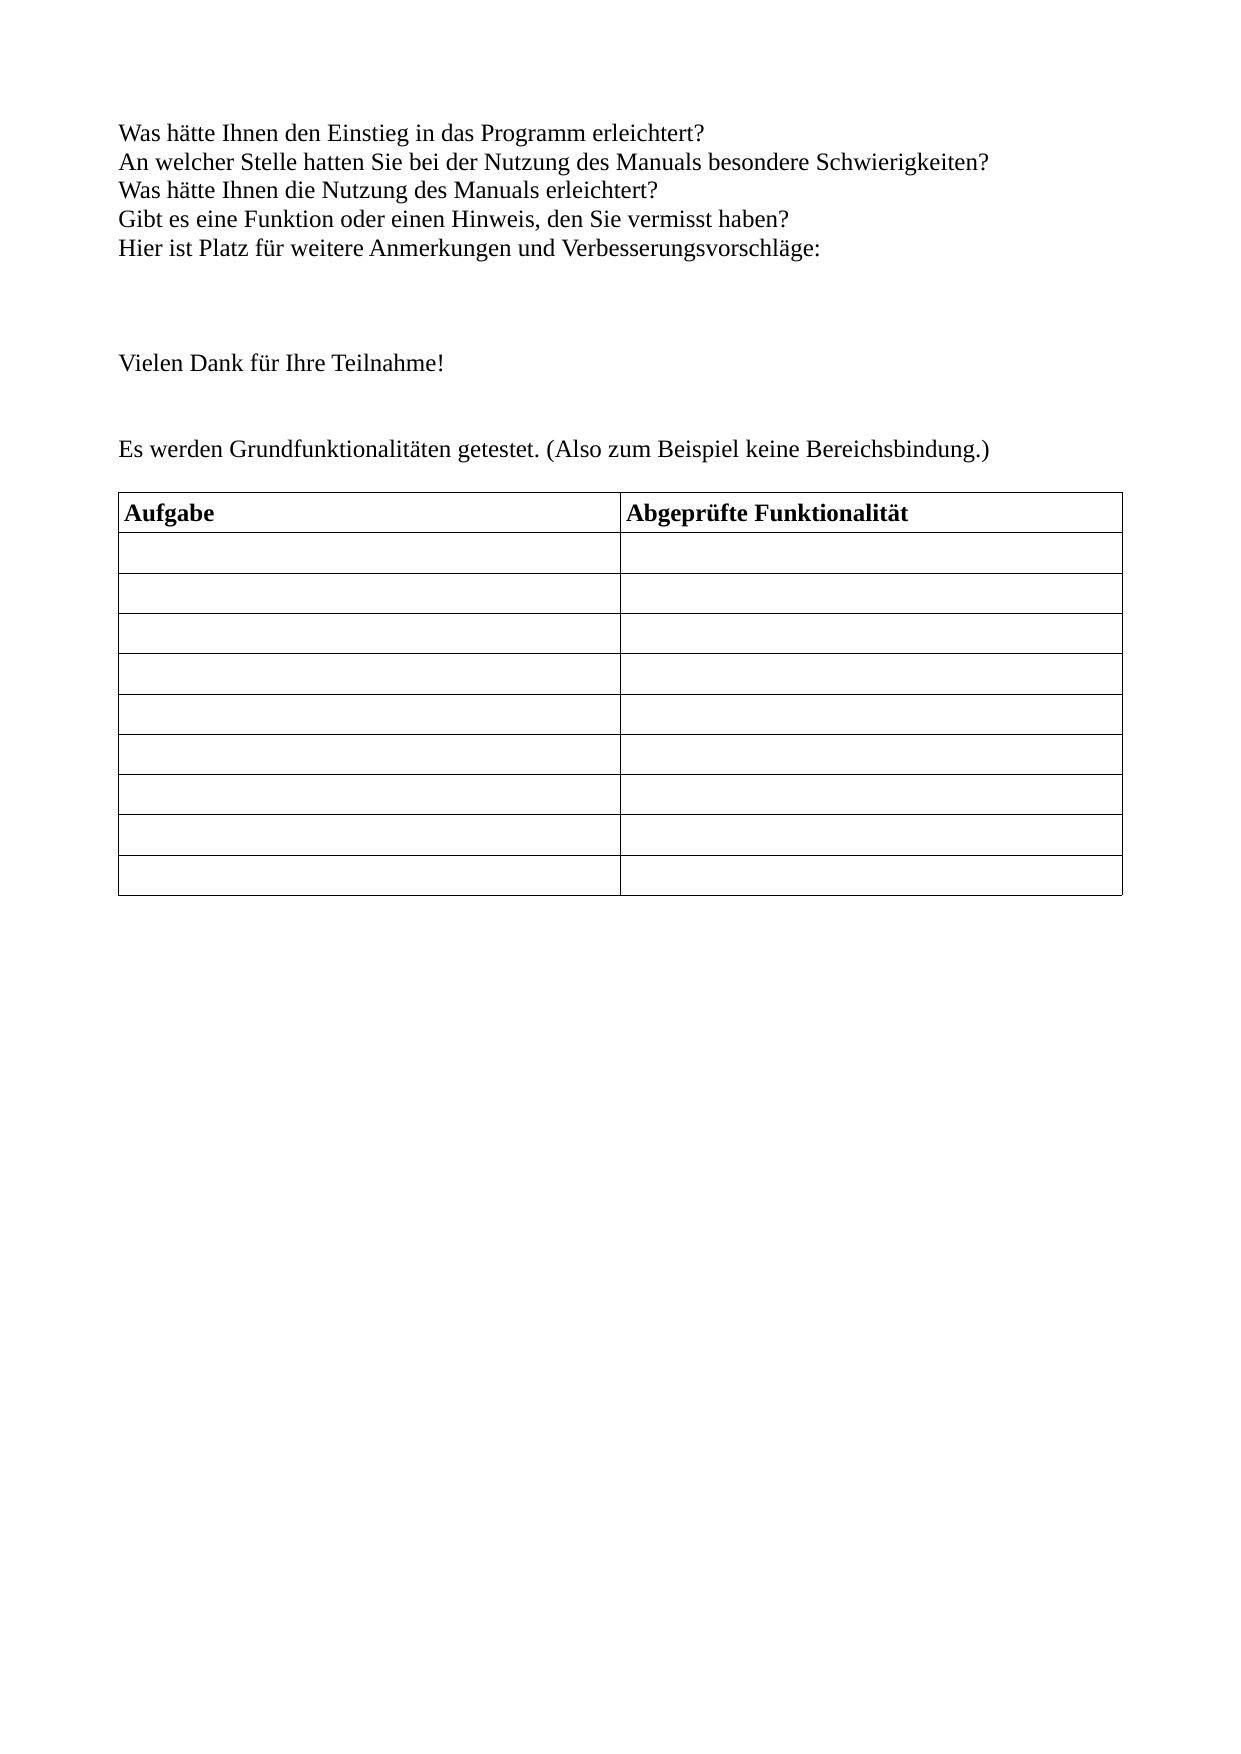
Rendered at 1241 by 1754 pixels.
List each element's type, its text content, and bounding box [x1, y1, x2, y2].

text Hier ist Platz für weitere Anmerkungen und Verbesserungsvorschläge: [118, 233, 1122, 262]
table_cell [621, 775, 1122, 814]
table_cell [621, 533, 1122, 572]
text Vielen Dank für Ihre Teilnahme! [118, 348, 1122, 377]
table_cell [119, 533, 620, 572]
table_cell [119, 856, 620, 895]
table_cell [119, 815, 620, 855]
table_cell [621, 614, 1122, 653]
table_header Abgeprüfte Funktionalität [621, 493, 1122, 532]
table_cell [621, 654, 1122, 693]
table_cell [119, 654, 620, 693]
table_cell [621, 815, 1122, 855]
text Gibt es eine Funktion oder einen Hinweis, den Sie vermisst haben? [118, 204, 1122, 233]
table_cell [621, 856, 1122, 895]
table_cell [119, 775, 620, 814]
table_cell [621, 735, 1122, 774]
text Was hätte Ihnen die Nutzung des Manuals erleichtert? [118, 176, 1122, 204]
table_cell [119, 574, 620, 613]
table_cell [621, 574, 1122, 613]
table_cell [119, 614, 620, 653]
table_cell [621, 695, 1122, 734]
text Es werden Grundfunktionalitäten getestet. (Also zum Beispiel keine Bereichsbindung.) [118, 434, 1122, 463]
text Was hätte Ihnen den Einstieg in das Programm erleichtert? [118, 118, 1122, 147]
table_header Aufgabe [119, 493, 620, 532]
table_cell [119, 735, 620, 774]
table_cell [119, 695, 620, 734]
text An welcher Stelle hatten Sie bei der Nutzung des Manuals besondere Schwierigkeiten? [118, 147, 1122, 176]
